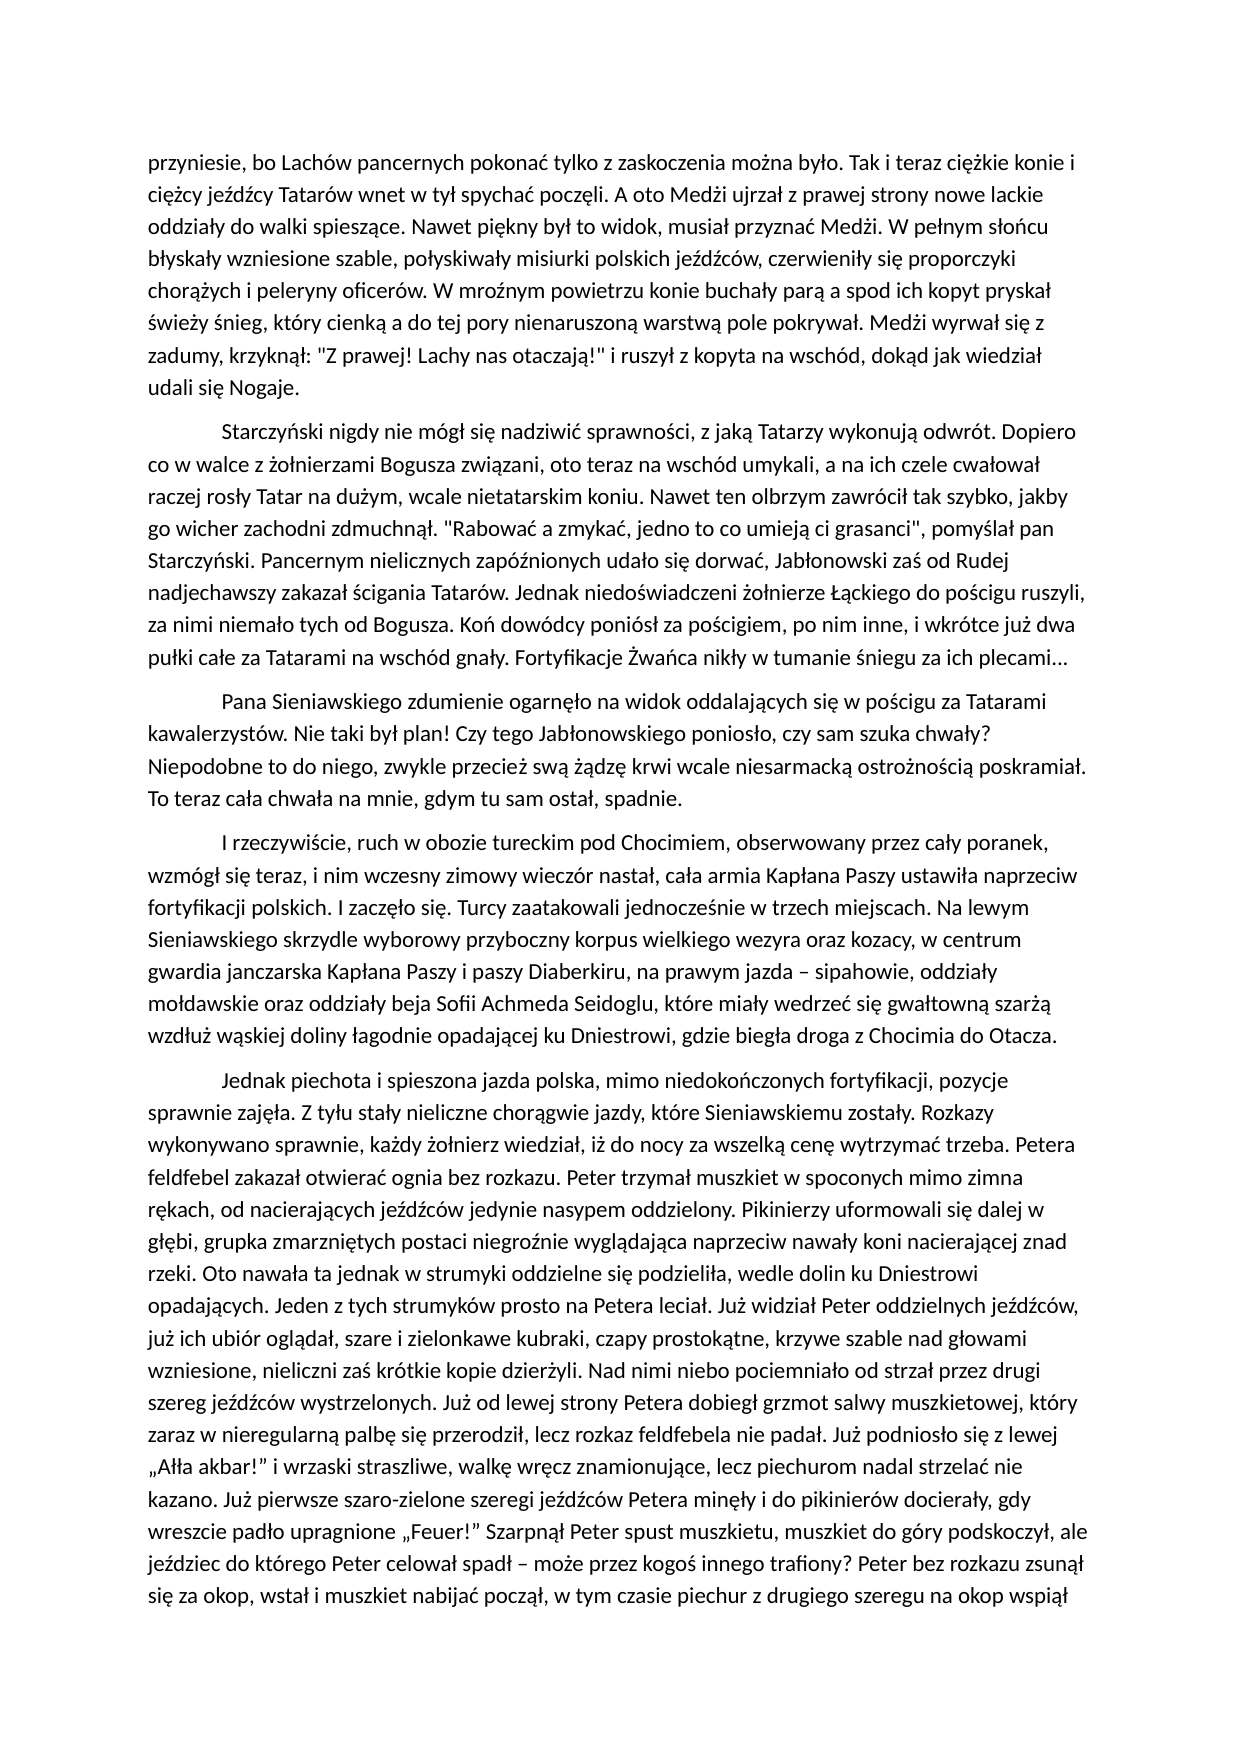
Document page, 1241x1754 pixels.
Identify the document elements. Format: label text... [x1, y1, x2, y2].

text I rzeczywiście, ruch w obozie tureckim pod Chocimiem, obserwowany przez cały poranek, wzmógł się teraz, i nim wczesny zimowy wieczór nastał, cała armia Kapłana Paszy ustawiła naprzeciw fortyfikacji polskich. I zaczęło się. Turcy zaatakowali jednocześnie w trzech miejscach. Na lewym Sieniawskiego skrzydle wyborowy przyboczny korpus wielkiego wezyra oraz kozacy, w centrum gwardia janczarska Kapłana Paszy i paszy Diaberkiru, na prawym jazda – sipahowie, oddziały mołdawskie oraz oddziały beja Sofii Achmeda Seidoglu, które miały wedrzeć się gwałtowną szarżą wzdłuż wąskiej doliny łagodnie opadającej ku Dniestrowi, gdzie biegła droga z Chocimia do Otacza. [148, 828, 1093, 1050]
text Jednak piechota i spieszona jazda polska, mimo niedokończonych fortyfikacji, pozycje sprawnie zajęła. Z tyłu stały nieliczne chorągwie jazdy, które Sieniawskiemu zostały. Rozkazy wykonywano sprawnie, każdy żołnierz wiedział, iż do nocy za wszelką cenę wytrzymać trzeba. Petera feldfebel zakazał otwierać ognia bez rozkazu. Peter trzymał muszkiet w spoconych mimo zimna rękach, od nacierających jeźdźców jedynie nasypem oddzielony. Pikinierzy uformowali się dalej w głębi, grupka zmarzniętych postaci niegroźnie wyglądająca naprzeciw nawały koni nacierającej znad rzeki. Oto nawała ta jednak w strumyki oddzielne się podzieliła, wedle dolin ku Dniestrowi opadających. Jeden z tych strumyków prosto na Petera leciał. Już widział Peter oddzielnych jeźdźców, już ich ubiór oglądał, szare i zielonkawe kubraki, czapy prostokątne, krzywe szable nad głowami wzniesione, nieliczni zaś krótkie kopie dzierżyli. Nad nimi niebo pociemniało od strzał przez drugi szereg jeźdźców wystrzelonych. Już od lewej strony Petera dobiegł grzmot salwy muszkietowej, który zaraz w nieregularną palbę się przerodził, lecz rozkaz feldfebela nie padał. Już podniosło się z lewej „Ałła akbar!” i wrzaski straszliwe, walkę wręcz znamionujące, lecz piechurom nadal strzelać nie kazano. Już pierwsze szaro-zielone szeregi jeźdźców Petera minęły i do pikinierów docierały, gdy wreszcie padło upragnione „Feuer!” Szarpnął Peter spust muszkietu, muszkiet do góry podskoczył, ale jeździec do którego Peter celował spadł – może przez kogoś innego trafiony? Peter bez rozkazu zsunął się za okop, wstał i muszkiet nabijać począł, w tym czasie piechur z drugiego szeregu na okop wspiął [148, 1066, 1093, 1609]
text Starczyński nigdy nie mógł się nadziwić sprawności, z jaką Tatarzy wykonują odwrót. Dopiero co w walce z żołnierzami Bogusza związani, oto teraz na wschód umykali, a na ich czele cwałował raczej rosły Tatar na dużym, wcale nietatarskim koniu. Nawet ten olbrzym zawrócił tak szybko, jakby go wicher zachodni zdmuchnął. "Rabować a zmykać, jedno to co umieją ci grasanci", pomyślał pan Starczyński. Pancernym nielicznych zapóźnionych udało się dorwać, Jabłonowski zaś od Rudej nadjechawszy zakazał ścigania Tatarów. Jednak niedoświadczeni żołnierze Łąckiego do pościgu ruszyli, za nimi niemało tych od Bogusza. Koń dowódcy poniósł za pościgiem, po nim inne, i wkrótce już dwa pułki całe za Tatarami na wschód gnały. Fortyfikacje Żwańca nikły w tumanie śniegu za ich plecami... [148, 417, 1093, 671]
text Pana Sieniawskiego zdumienie ogarnęło na widok oddalających się w pościgu za Tatarami kawalerzystów. Nie taki był plan! Czy tego Jabłonowskiego poniosło, czy sam szuka chwały? Niepodobne to do niego, zwykle przecież swą żądzę krwi wcale niesarmacką ostrożnością poskramiał. To teraz cała chwała na mnie, gdym tu sam ostał, spadnie. [148, 687, 1093, 812]
text przyniesie, bo Lachów pancernych pokonać tylko z zaskoczenia można było. Tak i teraz ciężkie konie i ciężcy jeźdźcy Tatarów wnet w tył spychać poczęli. A oto Medżi ujrzał z prawej strony nowe lackie oddziały do walki spieszące. Nawet piękny był to widok, musiał przyznać Medżi. W pełnym słońcu błyskały wzniesione szable, połyskiwały misiurki polskich jeźdźców, czerwieniły się proporczyki chorążych i peleryny oficerów. W mroźnym powietrzu konie buchały parą a spod ich kopyt pryskał świeży śnieg, który cienką a do tej pory nienaruszoną warstwą pole pokrywał. Medżi wyrwał się z zadumy, krzyknął: "Z prawej! Lachy nas otaczają!" i ruszył z kopyta na wschód, dokąd jak wiedział udali się Nogaje. [148, 148, 1093, 401]
